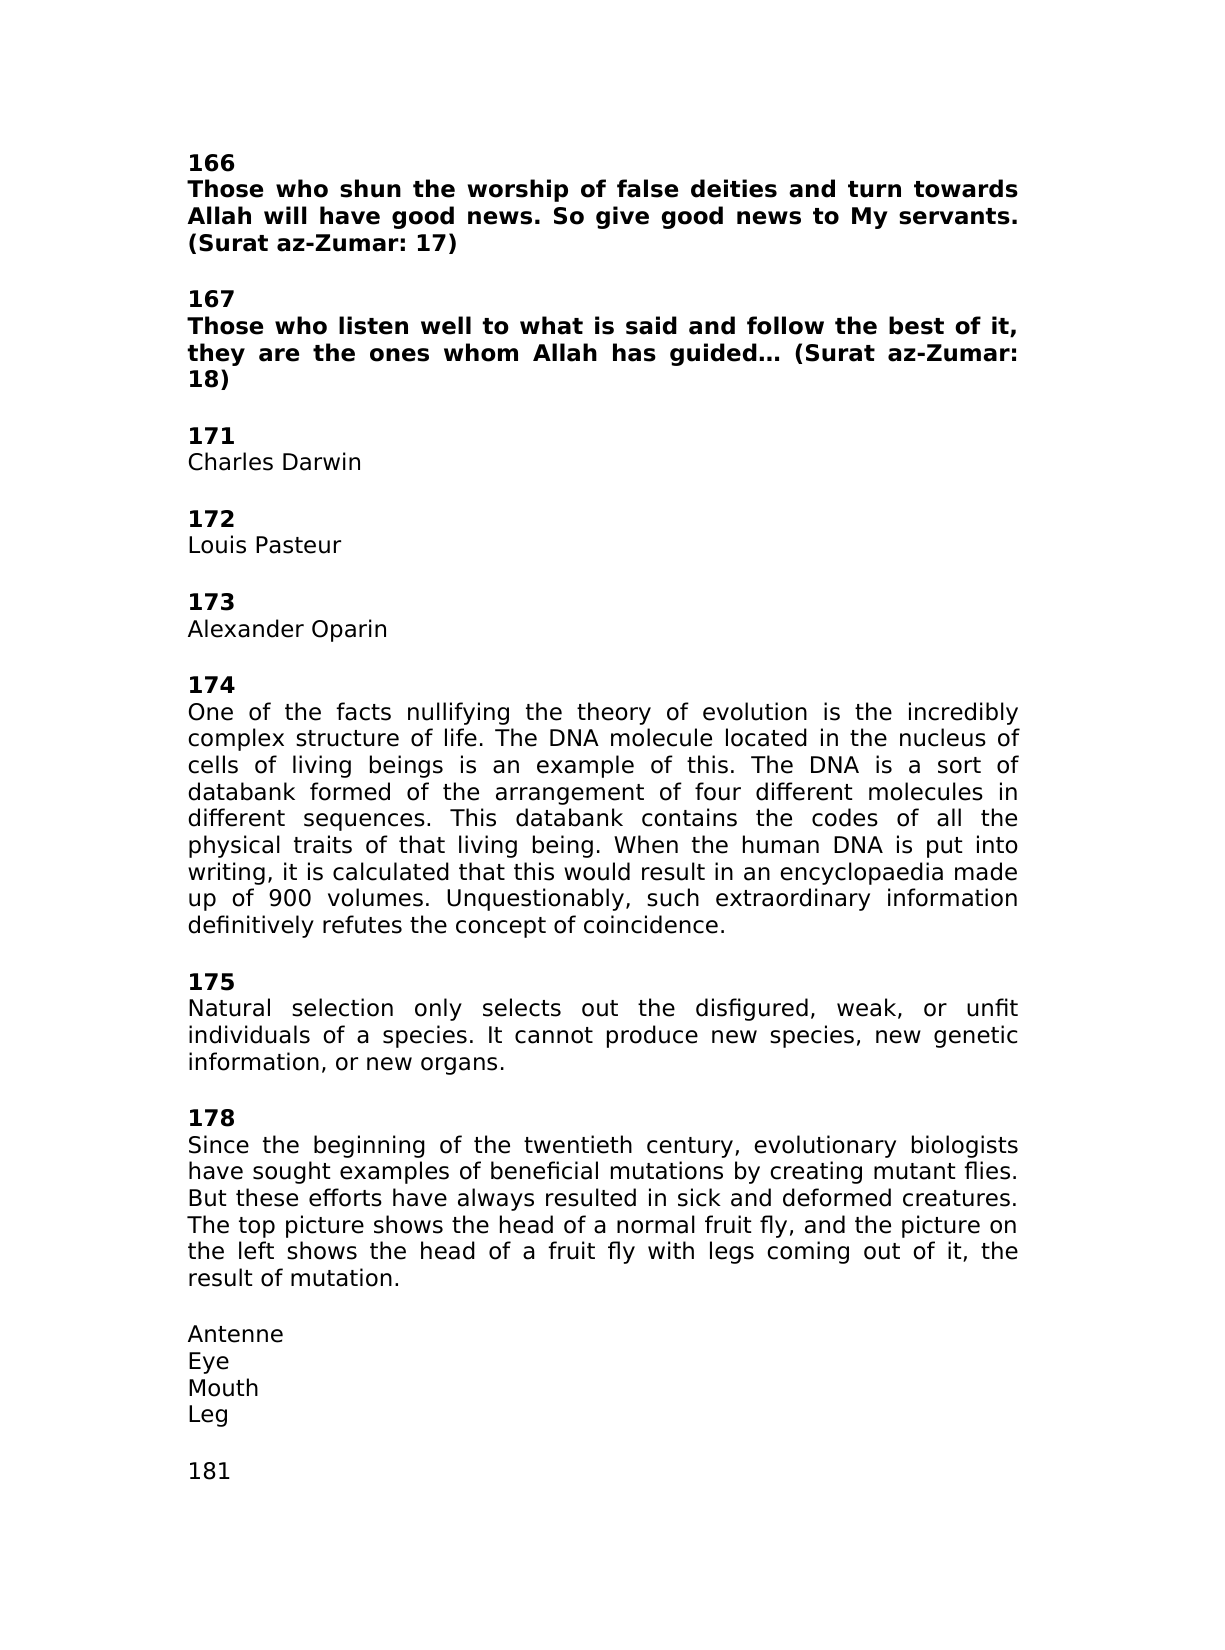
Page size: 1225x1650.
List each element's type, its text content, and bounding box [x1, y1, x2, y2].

text Antenne [187, 1322, 1020, 1348]
text 171 [187, 423, 1020, 449]
text 178 [187, 1105, 1020, 1132]
text 175 [187, 969, 1020, 995]
text Those who shun the worship of false deities and turn towards Allah will have good news. So give good news to My servants. (Surat az-Zumar: 17) [187, 177, 1020, 257]
text Those who listen well to what is said and follow the best of it, they are the ones whom Allah has guided… (Surat az-Zumar: 18) [187, 313, 1020, 393]
text Leg [187, 1402, 1020, 1428]
text 166 [187, 150, 1020, 177]
text Alexander Oparin [187, 616, 1020, 642]
text 167 [187, 286, 1020, 313]
text Eye [187, 1348, 1020, 1375]
text 174 [187, 672, 1020, 699]
text Charles Darwin [187, 449, 1020, 476]
text Natural selection only selects out the disfigured, weak, or unfit individuals of a species. It cannot produce new species, new genetic information, or new organs. [187, 995, 1020, 1075]
text 172 [187, 506, 1020, 533]
text Since the beginning of the twentieth century, evolutionary biologists have sought examples of beneficial mutations by creating mutant flies. But these efforts have always resulted in sick and deformed creatures. The top picture shows the head of a normal fruit fly, and the picture on the left shows the head of a fruit fly with legs coming out of it, the result of mutation. [187, 1132, 1020, 1292]
text Mouth [187, 1375, 1020, 1402]
text 173 [187, 589, 1020, 616]
text One of the facts nullifying the theory of evolution is the incredibly complex structure of life. The DNA molecule located in the nucleus of cells of living beings is an example of this. The DNA is a sort of databank formed of the arrangement of four different molecules in different sequences. This databank contains the codes of all the physical traits of that living being. When the human DNA is put into writing, it is calculated that this would result in an encyclopaedia made up of 900 volumes. Unquestionably, such extraordinary information definitively refutes the concept of coincidence. [187, 699, 1020, 939]
text 181 [187, 1458, 1020, 1485]
text Louis Pasteur [187, 533, 1020, 559]
